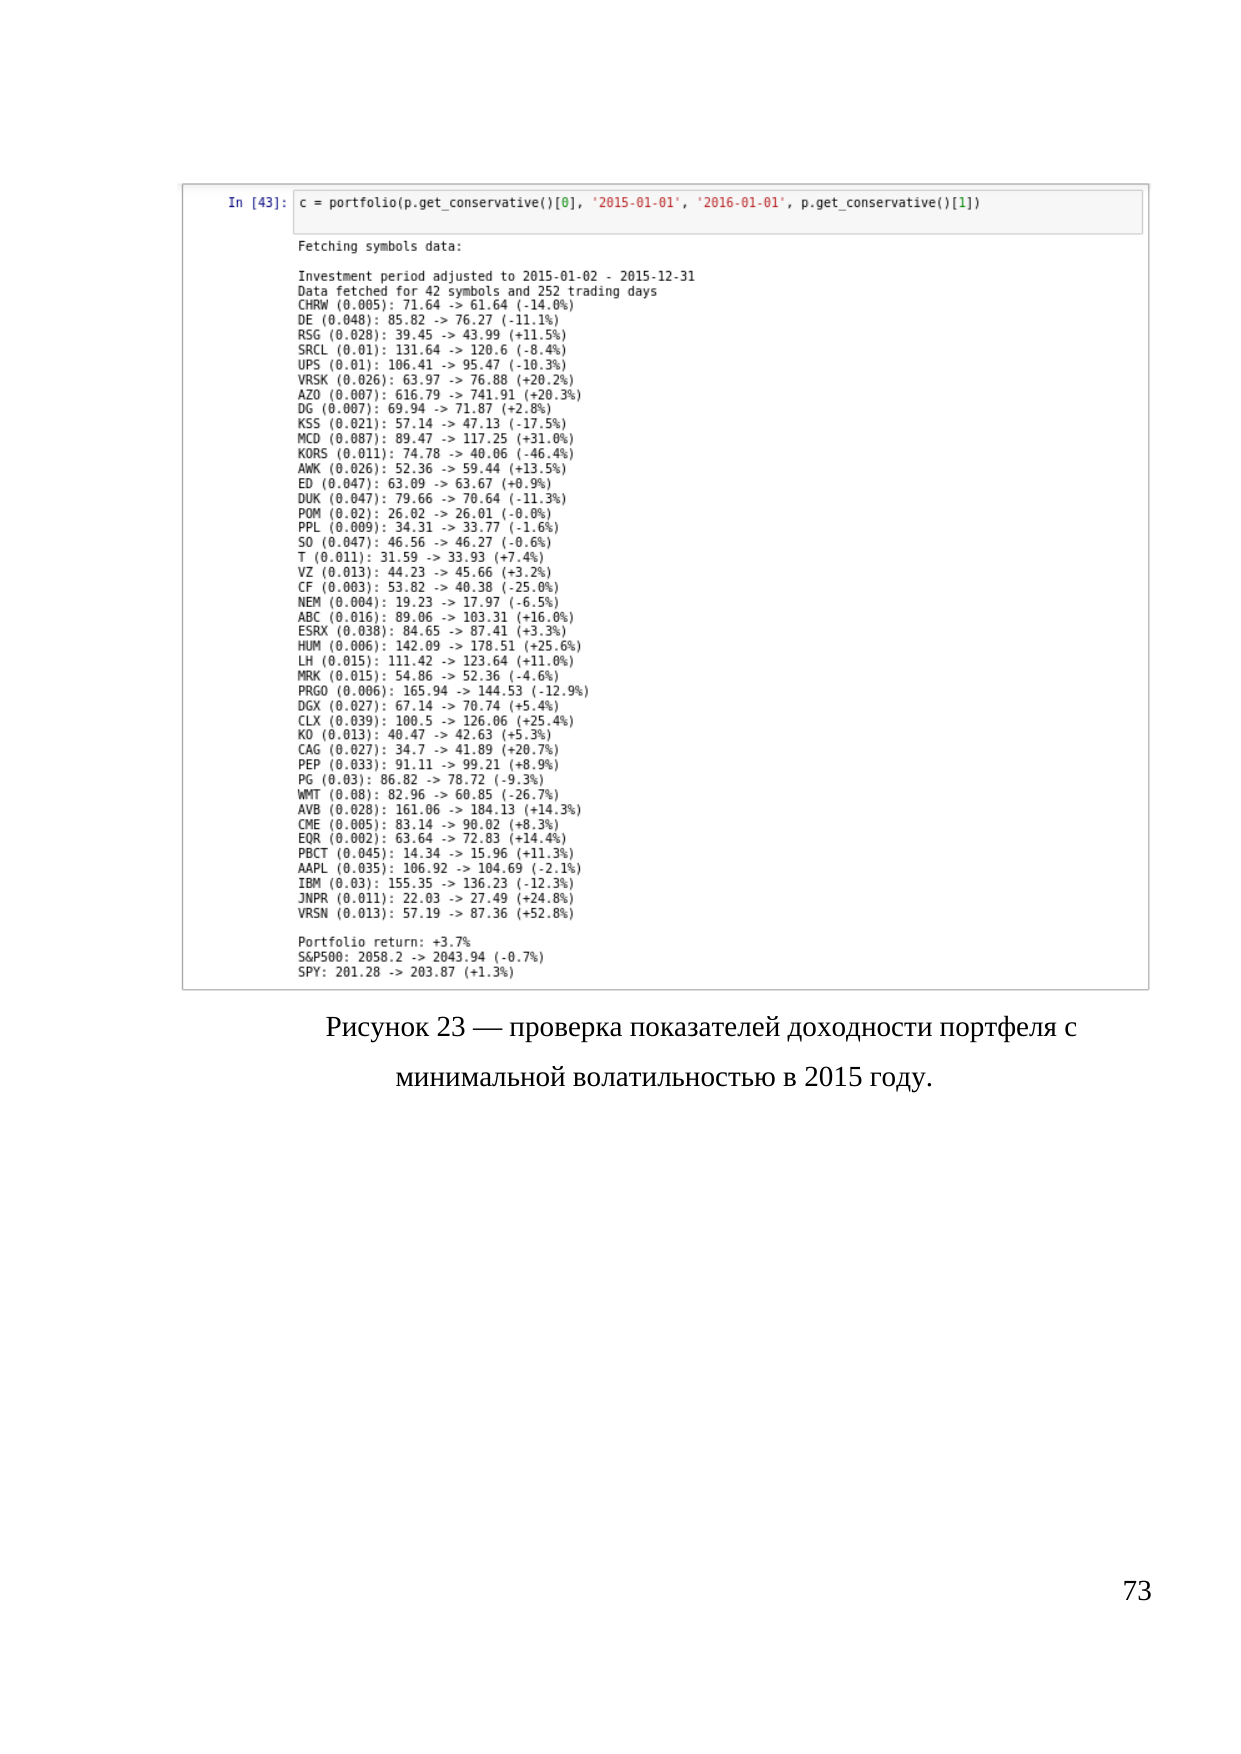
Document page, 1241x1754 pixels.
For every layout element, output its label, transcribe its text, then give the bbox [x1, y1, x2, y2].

picture [177, 181, 1152, 993]
text Рисунок 23 — проверка показателей доходности портфеля с минимальной волатильностью в 2015 году. [177, 993, 1152, 1093]
